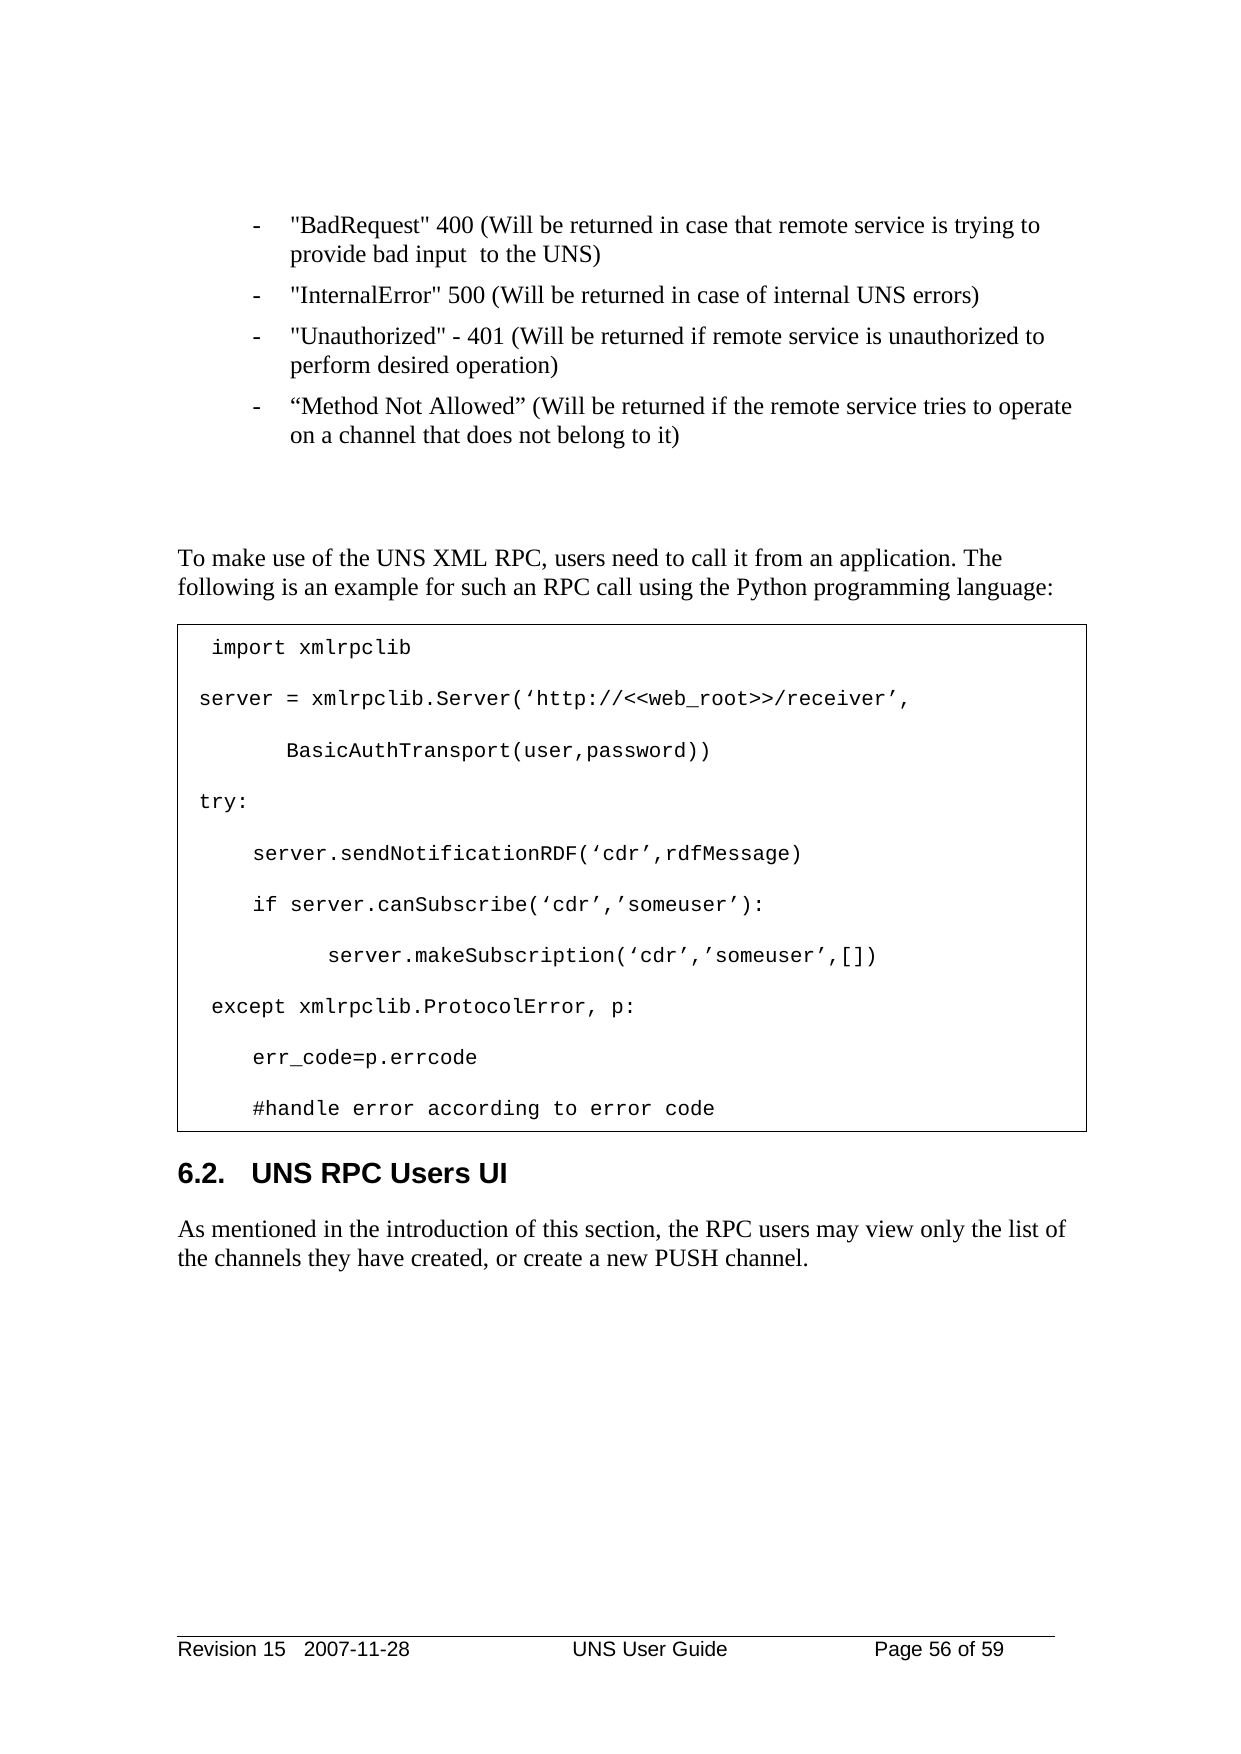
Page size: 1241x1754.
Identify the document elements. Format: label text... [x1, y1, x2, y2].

text server.makeSubscription(‘cdr’,’someuser’,[]) [178, 932, 1086, 968]
text To make use of the UNS XML RPC, users need to call it from an application. The following is an example for such an RPC call using the Python programming language: [177, 542, 1092, 601]
list “Method Not Allowed” (Will be returned if the remote service tries to operate on a channel that does not belong to it) [252, 391, 1092, 449]
text As mentioned in the introduction of this section, the RPC users may view only the list of the channels they have created, or create a new PUSH channel. [177, 1214, 1092, 1272]
list "InternalError" 500 (Will be returned in case of internal UNS errors) [252, 280, 1092, 309]
subtitle UNS RPC Users UI [177, 1156, 1092, 1189]
list "BadRequest" 400 (Will be returned in case that remote service is trying to provide bad input to the UNS) [252, 210, 1092, 268]
text if server.canSubscribe(‘cdr’,’someuser’): [178, 881, 1086, 917]
text try: [178, 778, 1086, 815]
text err_code=p.errcode [178, 1034, 1086, 1071]
text BasicAuthTransport(user,password)) [178, 727, 1086, 764]
list "Unauthorized" - 401 (Will be returned if remote service is unauthorized to perform desired operation) [252, 321, 1092, 379]
text import xmlrpclib [178, 625, 1086, 661]
text #handle error according to error code [178, 1085, 1086, 1131]
text except xmlrpclib.ProtocolError, p: [178, 983, 1086, 1019]
text server = xmlrpclib.Server(‘http://<<web_root>>/receiver’, [178, 675, 1086, 712]
text server.sendNotificationRDF(‘cdr’,rdfMessage) [178, 829, 1086, 866]
